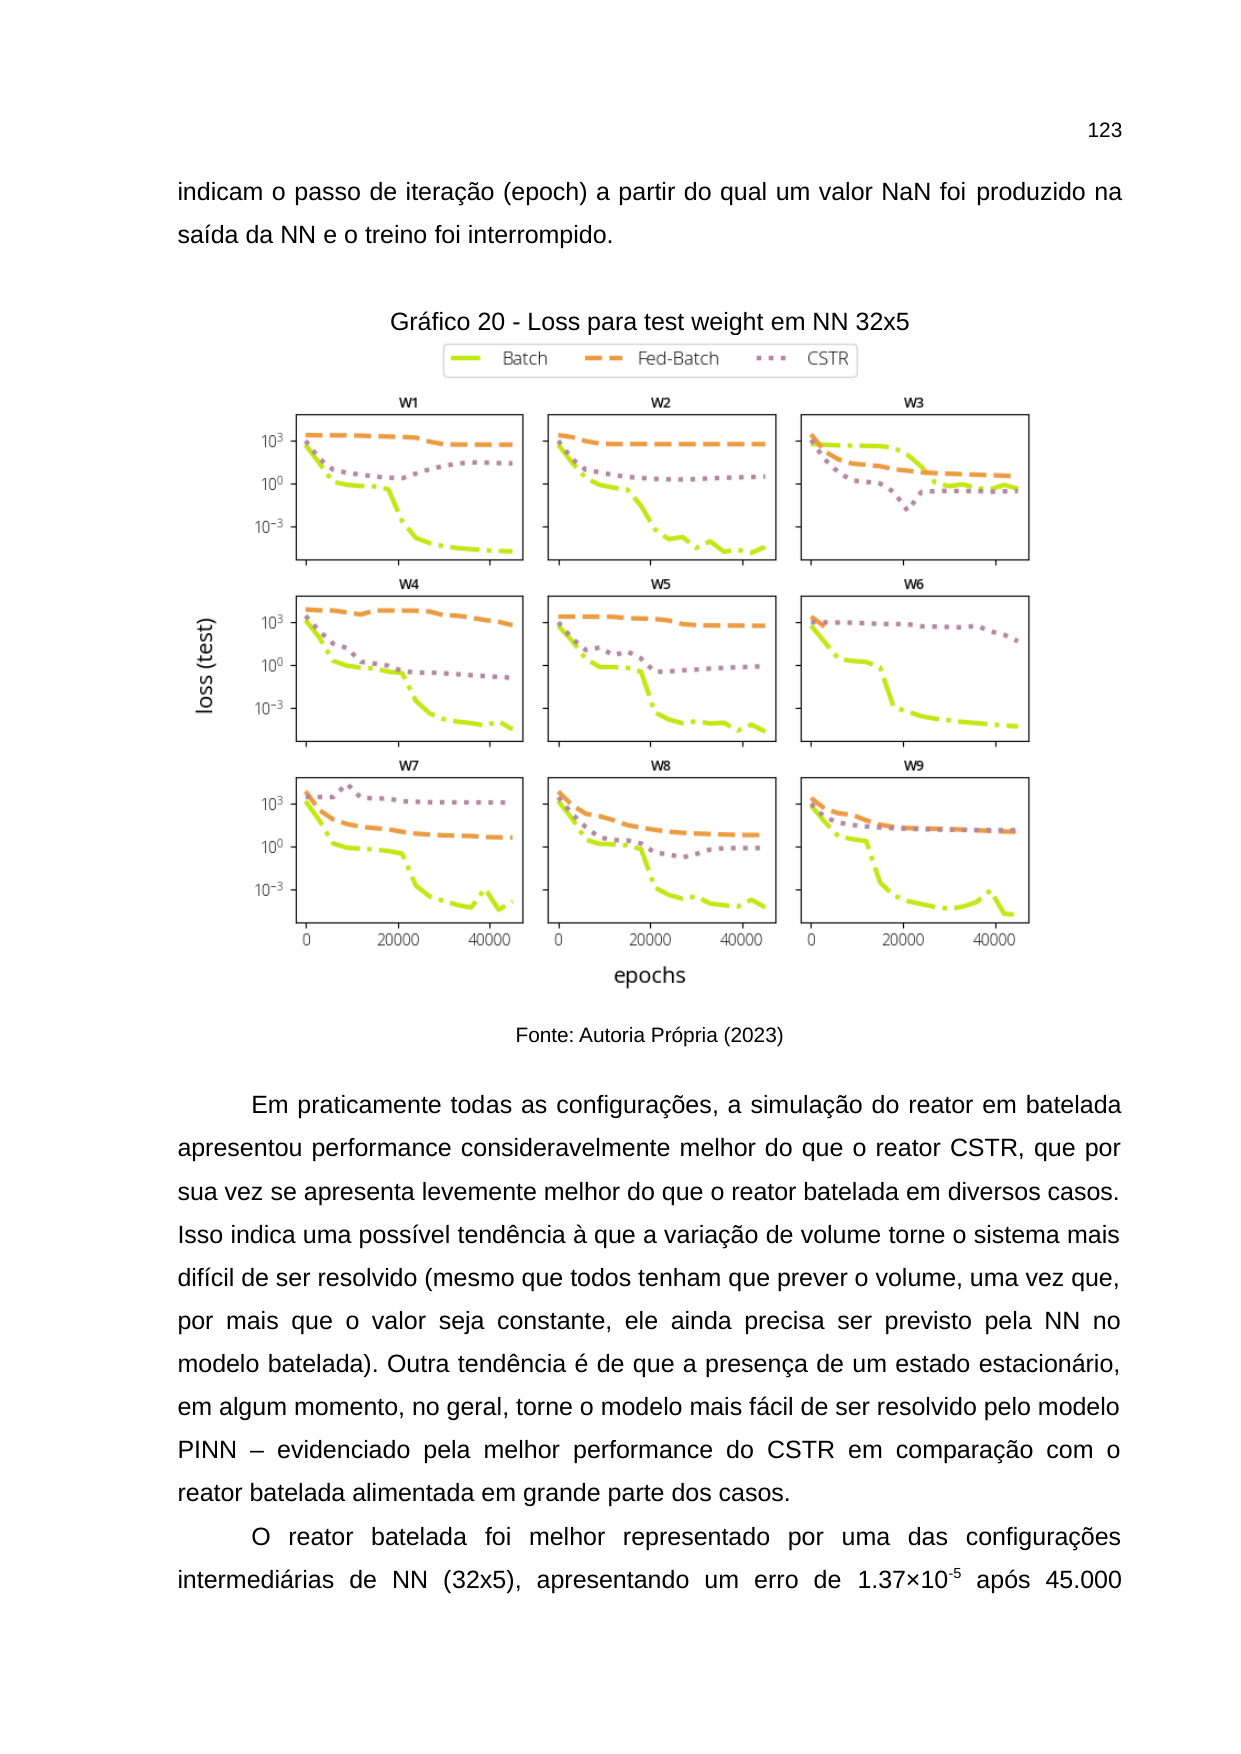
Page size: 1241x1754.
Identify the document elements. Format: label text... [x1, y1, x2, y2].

text indicam o passo de iteração (epoch) a partir do qual um valor NaN foi produzido na saída da NN e o treino foi interrompido. [177, 177, 1122, 249]
picture [177, 335, 1123, 995]
text Em praticamente todas as configurações, a simulação do reator em batelada apresentou performance consideravelmente melhor do que o reator CSTR, que por sua vez se apresenta levemente melhor do que o reator batelada em diversos casos. Isso indica uma possível tendência à que a variação de volume torne o sistema mais difícil de ser resolvido (mesmo que todos tenham que prever o volume, uma vez que, por mais que o valor seja constante, ele ainda precisa ser previsto pela NN no modelo batelada). Outra tendência é de que a presença de um estado estacionário, em algum momento, no geral, torne o modelo mais fácil de ser resolvido pelo modelo PINN – evidenciado pela melhor performance do CSTR em comparação com o reator batelada alimentada em grande parte dos casos. [177, 1090, 1122, 1507]
text Fonte: Autoria Própria (2023) [177, 1023, 1122, 1047]
text O reator batelada foi melhor representado por uma das configurações intermediárias de NN (32x5), apresentando um erro de 1.37×10-5 após 45.000 [177, 1521, 1122, 1593]
text Gráfico 20 - Loss para test weight em NN 32x5 [177, 306, 1122, 335]
